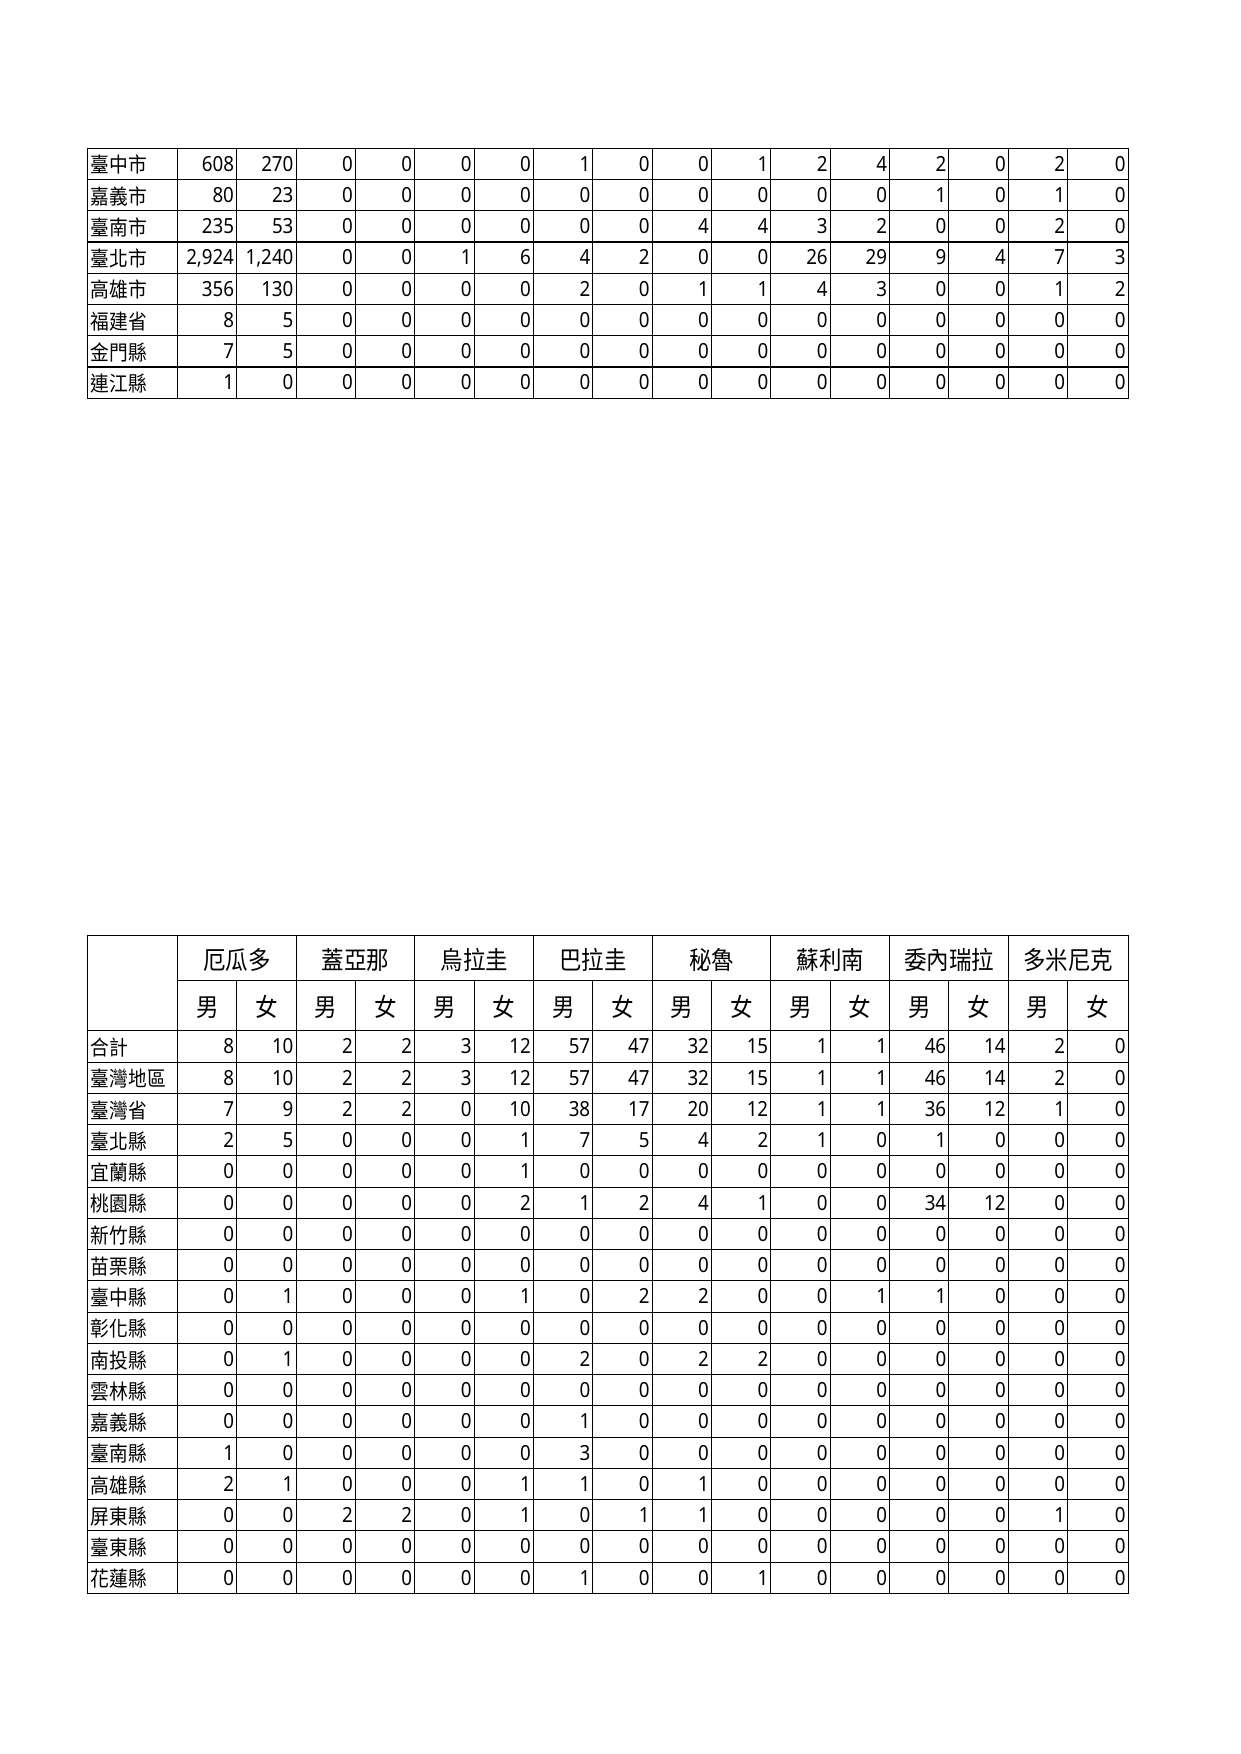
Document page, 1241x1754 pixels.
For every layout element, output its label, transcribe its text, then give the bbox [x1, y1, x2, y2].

table_header 巴拉圭 [534, 936, 652, 980]
table_cell 0 [237, 1406, 296, 1437]
table_cell 0 [475, 1313, 533, 1343]
table_cell 2 [1009, 149, 1067, 179]
table_cell 0 [415, 1156, 474, 1187]
table_cell 0 [178, 1500, 236, 1530]
table_cell 0 [593, 1344, 652, 1374]
table_cell 0 [297, 1344, 355, 1374]
table_cell 0 [949, 1375, 1008, 1405]
table_cell 0 [653, 180, 711, 210]
table_cell 0 [593, 1375, 652, 1405]
table_header 蘇利南 [771, 936, 889, 980]
table_cell 2 [297, 1031, 355, 1062]
table_cell 0 [593, 149, 652, 179]
table_cell 14 [949, 1031, 1008, 1062]
table_cell 0 [356, 1156, 414, 1187]
table_cell 1 [831, 1281, 889, 1312]
table_cell 0 [1009, 1188, 1067, 1218]
table_cell 0 [1009, 336, 1067, 366]
table_cell 0 [415, 1188, 474, 1218]
table_cell 0 [890, 368, 948, 398]
table_cell 0 [831, 368, 889, 398]
table_cell 0 [653, 1531, 711, 1562]
table_cell 2 [771, 149, 830, 179]
table_cell 53 [237, 211, 296, 241]
table_cell 0 [949, 1344, 1008, 1374]
table_cell 1 [1009, 180, 1067, 210]
table_cell 0 [1068, 368, 1128, 398]
table_cell 0 [653, 1438, 711, 1468]
table_cell 桃園縣 [88, 1188, 177, 1218]
table_cell 47 [593, 1063, 652, 1093]
table_cell 0 [475, 1219, 533, 1249]
table_cell 0 [534, 1219, 592, 1249]
table_cell 0 [771, 1188, 830, 1218]
table_cell 1 [237, 1281, 296, 1312]
table_cell 32 [653, 1031, 711, 1062]
table_cell 屏東縣 [88, 1500, 177, 1530]
table_cell 1 [771, 1094, 830, 1124]
table_cell 男 [178, 981, 236, 1030]
table_cell 0 [356, 1563, 414, 1593]
table_cell 46 [890, 1031, 948, 1062]
table_cell 臺中縣 [88, 1281, 177, 1312]
table_cell 0 [237, 1438, 296, 1468]
table_cell 0 [593, 368, 652, 398]
table_cell 0 [1068, 1406, 1128, 1437]
table_cell 0 [475, 180, 533, 210]
table_cell 1 [534, 1469, 592, 1499]
table_cell 0 [237, 1313, 296, 1343]
table_cell 10 [237, 1031, 296, 1062]
table_cell 0 [1068, 1063, 1128, 1093]
table_cell 2 [1009, 1063, 1067, 1093]
table_cell 0 [653, 336, 711, 366]
table_cell 0 [178, 1375, 236, 1405]
table_cell 0 [534, 180, 592, 210]
table_cell 0 [653, 1563, 711, 1593]
table_cell 0 [1068, 1281, 1128, 1312]
table_cell 男 [1009, 981, 1067, 1030]
table_cell 26 [771, 243, 830, 273]
table_cell 1 [653, 274, 711, 304]
table_cell 0 [415, 1563, 474, 1593]
table_cell 0 [534, 1531, 592, 1562]
table_cell 0 [297, 1156, 355, 1187]
table_cell 1 [475, 1125, 533, 1155]
table_cell 0 [890, 1531, 948, 1562]
table_cell 0 [297, 1188, 355, 1218]
table_cell 0 [771, 1375, 830, 1405]
table_cell 0 [178, 1563, 236, 1593]
table_cell 1 [534, 1406, 592, 1437]
table_cell 0 [653, 368, 711, 398]
table_cell 女 [949, 981, 1008, 1030]
table_cell 1 [237, 1344, 296, 1374]
table_cell 5 [237, 305, 296, 335]
table_cell 0 [415, 1219, 474, 1249]
table_cell 0 [831, 1344, 889, 1374]
table_cell 0 [771, 1344, 830, 1374]
table_cell 0 [831, 336, 889, 366]
table_cell 1 [831, 1063, 889, 1093]
table_cell 0 [653, 1219, 711, 1249]
table_header 委內瑞拉 [890, 936, 1008, 980]
table_cell 0 [297, 274, 355, 304]
table_cell 2 [297, 1500, 355, 1530]
table_cell 1 [178, 1438, 236, 1468]
table_cell 女 [475, 981, 533, 1030]
table_cell 0 [237, 1375, 296, 1405]
table_cell 0 [297, 1406, 355, 1437]
table_cell 1 [890, 1281, 948, 1312]
table_cell 0 [653, 1156, 711, 1187]
table_header [88, 936, 177, 1030]
table_cell 0 [890, 1469, 948, 1499]
table_cell 1 [1009, 1500, 1067, 1530]
table_cell 女 [831, 981, 889, 1030]
table_cell 0 [890, 1375, 948, 1405]
table_cell 0 [534, 1375, 592, 1405]
table_cell 0 [712, 1250, 770, 1280]
table_header 厄瓜多 [178, 936, 296, 980]
table_cell 0 [356, 1406, 414, 1437]
table_cell 0 [1009, 1313, 1067, 1343]
table_cell 2 [653, 1281, 711, 1312]
table_cell 0 [712, 1156, 770, 1187]
table_cell 0 [1068, 149, 1128, 179]
table_cell 0 [949, 1250, 1008, 1280]
table_cell 4 [831, 149, 889, 179]
table_cell 0 [534, 1156, 592, 1187]
table_cell 1 [415, 243, 474, 273]
table_cell 1 [712, 1188, 770, 1218]
table_cell 0 [1068, 180, 1128, 210]
table_cell 0 [178, 1344, 236, 1374]
table_cell 0 [1068, 1219, 1128, 1249]
table_cell 0 [890, 211, 948, 241]
table_cell 0 [415, 336, 474, 366]
table_cell 0 [1068, 1563, 1128, 1593]
table_cell 男 [415, 981, 474, 1030]
table_cell 0 [771, 180, 830, 210]
table_cell 1 [653, 1500, 711, 1530]
table_cell 0 [297, 1375, 355, 1405]
table_cell 0 [1009, 1375, 1067, 1405]
table_cell 0 [1009, 1156, 1067, 1187]
table_cell 0 [653, 149, 711, 179]
table_cell 0 [1068, 1469, 1128, 1499]
table_cell 1 [178, 368, 236, 398]
table_cell 1 [534, 149, 592, 179]
table_cell 0 [771, 1313, 830, 1343]
table_cell 0 [356, 180, 414, 210]
table_cell 0 [534, 1281, 592, 1312]
table_cell 0 [949, 1563, 1008, 1593]
table_cell 0 [771, 368, 830, 398]
table_cell 男 [297, 981, 355, 1030]
table_cell 0 [356, 305, 414, 335]
table_cell 0 [949, 274, 1008, 304]
table_cell 0 [949, 305, 1008, 335]
table_cell 0 [1009, 1438, 1067, 1468]
table_cell 57 [534, 1031, 592, 1062]
table_cell 0 [356, 1344, 414, 1374]
table_cell 0 [356, 1219, 414, 1249]
table_cell 0 [949, 1406, 1008, 1437]
table_cell 1 [771, 1063, 830, 1093]
table_cell 0 [712, 1281, 770, 1312]
table_cell 女 [593, 981, 652, 1030]
table_cell 0 [831, 305, 889, 335]
table_cell 0 [297, 1469, 355, 1499]
table_cell 0 [356, 211, 414, 241]
table_cell 0 [890, 1250, 948, 1280]
table_cell 0 [1068, 1250, 1128, 1280]
table_cell 0 [237, 1188, 296, 1218]
table_cell 0 [297, 149, 355, 179]
table_cell 0 [1009, 1250, 1067, 1280]
table_cell 0 [297, 305, 355, 335]
table_cell 4 [653, 1188, 711, 1218]
table_cell 0 [771, 1406, 830, 1437]
table_cell 1 [475, 1469, 533, 1499]
table_cell 0 [178, 1281, 236, 1312]
table_cell 臺灣地區 [88, 1063, 177, 1093]
table_cell 0 [475, 1344, 533, 1374]
table_cell 57 [534, 1063, 592, 1093]
table_cell 嘉義市 [88, 180, 177, 210]
table_cell 7 [178, 336, 236, 366]
table_cell 0 [949, 1531, 1008, 1562]
table_cell 0 [475, 1250, 533, 1280]
table_cell 0 [593, 1313, 652, 1343]
table_cell 10 [237, 1063, 296, 1093]
table_cell 0 [831, 1531, 889, 1562]
table_cell 0 [831, 1406, 889, 1437]
table_cell 臺南市 [88, 211, 177, 241]
table_cell 2 [178, 1125, 236, 1155]
table_cell 0 [771, 1250, 830, 1280]
table_cell 0 [356, 336, 414, 366]
table_cell 0 [356, 1125, 414, 1155]
table_cell 0 [475, 149, 533, 179]
table_cell 0 [356, 243, 414, 273]
table_cell 0 [831, 1500, 889, 1530]
table_cell 5 [593, 1125, 652, 1155]
table_cell 0 [831, 1125, 889, 1155]
table_cell 0 [297, 211, 355, 241]
table_cell 0 [1009, 1219, 1067, 1249]
table_cell 0 [356, 149, 414, 179]
table_cell 0 [1068, 1375, 1128, 1405]
table_cell 0 [475, 1563, 533, 1593]
table_cell 女 [356, 981, 414, 1030]
table_cell 2 [534, 274, 592, 304]
table_cell 8 [178, 305, 236, 335]
table_cell 0 [237, 1531, 296, 1562]
table_cell 15 [712, 1031, 770, 1062]
table_cell 男 [890, 981, 948, 1030]
table_cell 3 [1068, 243, 1128, 273]
table_cell 0 [949, 336, 1008, 366]
table_cell 1 [593, 1500, 652, 1530]
table_cell 0 [712, 305, 770, 335]
table_cell 0 [831, 1188, 889, 1218]
table_cell 0 [890, 1500, 948, 1530]
table_cell 2 [534, 1344, 592, 1374]
table_cell 金門縣 [88, 336, 177, 366]
table_cell 0 [1009, 1563, 1067, 1593]
table_cell 0 [356, 1188, 414, 1218]
table_cell 0 [712, 1531, 770, 1562]
table_cell 0 [415, 274, 474, 304]
table_cell 0 [712, 1406, 770, 1437]
table_cell 0 [1068, 336, 1128, 366]
table_cell 0 [475, 274, 533, 304]
table_cell 0 [297, 1125, 355, 1155]
table_cell 0 [297, 1250, 355, 1280]
table_cell 4 [653, 211, 711, 241]
table_cell 花蓮縣 [88, 1563, 177, 1593]
table_header 秘魯 [653, 936, 770, 980]
table_cell 3 [771, 211, 830, 241]
table_header 多米尼克 [1009, 936, 1128, 980]
table_cell 臺南縣 [88, 1438, 177, 1468]
table_cell 0 [653, 243, 711, 273]
table_cell 0 [1068, 1094, 1128, 1124]
table_cell 0 [356, 274, 414, 304]
table_cell 5 [237, 336, 296, 366]
table_cell 1 [475, 1281, 533, 1312]
table_cell 0 [653, 1313, 711, 1343]
table_cell 0 [475, 1375, 533, 1405]
table_cell 0 [1009, 1406, 1067, 1437]
table_cell 嘉義縣 [88, 1406, 177, 1437]
table_cell 0 [949, 1281, 1008, 1312]
table_cell 新竹縣 [88, 1219, 177, 1249]
table_cell 0 [534, 305, 592, 335]
table_cell 34 [890, 1188, 948, 1218]
table_cell 2 [356, 1031, 414, 1062]
table_cell 0 [178, 1406, 236, 1437]
table_cell 3 [415, 1031, 474, 1062]
table_cell 0 [237, 1250, 296, 1280]
table_cell 4 [653, 1125, 711, 1155]
table_cell 0 [890, 1156, 948, 1187]
table_cell 高雄縣 [88, 1469, 177, 1499]
table_cell 0 [890, 336, 948, 366]
table_cell 4 [712, 211, 770, 241]
table_cell 0 [356, 1281, 414, 1312]
table_cell 2 [593, 1188, 652, 1218]
table_cell 臺灣省 [88, 1094, 177, 1124]
table_cell 1 [831, 1094, 889, 1124]
table_cell 女 [712, 981, 770, 1030]
table_cell 0 [475, 1531, 533, 1562]
table_cell 10 [475, 1094, 533, 1124]
table_cell 0 [712, 1500, 770, 1530]
table_cell 608 [178, 149, 236, 179]
table_cell 0 [178, 1313, 236, 1343]
table_cell 0 [949, 1156, 1008, 1187]
table_cell 1 [653, 1469, 711, 1499]
table_cell 0 [949, 180, 1008, 210]
table_cell 12 [712, 1094, 770, 1124]
table_cell 0 [831, 1250, 889, 1280]
table_cell 女 [237, 981, 296, 1030]
table_cell 1 [712, 1563, 770, 1593]
table_cell 2 [712, 1125, 770, 1155]
table_cell 1 [534, 1563, 592, 1593]
table_cell 0 [831, 1219, 889, 1249]
table_cell 1,240 [237, 243, 296, 273]
table_cell 0 [415, 1406, 474, 1437]
table_cell 0 [534, 1500, 592, 1530]
table_cell 0 [1068, 1031, 1128, 1062]
table_cell 苗栗縣 [88, 1250, 177, 1280]
table_cell 23 [237, 180, 296, 210]
table_cell 0 [475, 368, 533, 398]
table_cell 0 [593, 305, 652, 335]
table_cell 0 [297, 243, 355, 273]
table_cell 0 [534, 1250, 592, 1280]
table_cell 0 [297, 1219, 355, 1249]
table_cell 0 [534, 368, 592, 398]
table_cell 1 [475, 1500, 533, 1530]
table_cell 0 [297, 1438, 355, 1468]
table_cell 0 [890, 1563, 948, 1593]
table_cell 0 [534, 336, 592, 366]
table_cell 2 [831, 211, 889, 241]
table_cell 1 [771, 1031, 830, 1062]
table_cell 0 [890, 1313, 948, 1343]
table_cell 1 [890, 1125, 948, 1155]
table_cell 2 [593, 1281, 652, 1312]
table_cell 0 [415, 1125, 474, 1155]
table_cell 0 [949, 1125, 1008, 1155]
table_cell 3 [534, 1438, 592, 1468]
table_cell 0 [653, 1250, 711, 1280]
table_cell 1 [1009, 1094, 1067, 1124]
table_cell 0 [593, 336, 652, 366]
table_cell 0 [712, 1219, 770, 1249]
table_cell 0 [415, 1469, 474, 1499]
table_cell 男 [653, 981, 711, 1030]
table_cell 0 [771, 305, 830, 335]
table_cell 0 [949, 149, 1008, 179]
table_cell 0 [771, 336, 830, 366]
table_cell 0 [712, 368, 770, 398]
table_cell 2 [1009, 211, 1067, 241]
table_cell 32 [653, 1063, 711, 1093]
table_cell 連江縣 [88, 368, 177, 398]
table_cell 0 [593, 1438, 652, 1468]
table_cell 2 [593, 243, 652, 273]
table_cell 0 [653, 305, 711, 335]
table_cell 0 [237, 1563, 296, 1593]
table_cell 0 [890, 1219, 948, 1249]
table_cell 0 [949, 1500, 1008, 1530]
table_cell 0 [949, 368, 1008, 398]
table_cell 0 [949, 1219, 1008, 1249]
table_cell 0 [712, 336, 770, 366]
table_cell 臺中市 [88, 149, 177, 179]
table_cell 47 [593, 1031, 652, 1062]
table_cell 0 [831, 1438, 889, 1468]
table_cell 0 [890, 1438, 948, 1468]
table_cell 0 [771, 1438, 830, 1468]
table_cell 0 [356, 1531, 414, 1562]
table_cell 0 [593, 1406, 652, 1437]
table_cell 4 [534, 243, 592, 273]
table_cell 2 [356, 1500, 414, 1530]
table_cell 0 [534, 1313, 592, 1343]
table_cell 2 [356, 1063, 414, 1093]
table_cell 0 [415, 305, 474, 335]
table_cell 0 [178, 1219, 236, 1249]
table_cell 0 [1068, 305, 1128, 335]
table_cell 2 [297, 1063, 355, 1093]
table_cell 0 [831, 1563, 889, 1593]
table_cell 1 [475, 1156, 533, 1187]
table_cell 1 [1009, 274, 1067, 304]
table_cell 0 [1009, 1344, 1067, 1374]
table_cell 0 [475, 1438, 533, 1468]
table_cell 0 [890, 1344, 948, 1374]
table_cell 2 [356, 1094, 414, 1124]
table_cell 0 [1009, 1469, 1067, 1499]
table_cell 0 [771, 1500, 830, 1530]
table_cell 0 [415, 1500, 474, 1530]
table_cell 0 [890, 305, 948, 335]
table_cell 12 [949, 1094, 1008, 1124]
table_cell 9 [890, 243, 948, 273]
table_cell 0 [237, 368, 296, 398]
table_cell 0 [771, 1563, 830, 1593]
table_cell 2 [712, 1344, 770, 1374]
table_cell 12 [949, 1188, 1008, 1218]
table_cell 3 [831, 274, 889, 304]
table_cell 0 [297, 1563, 355, 1593]
table_cell 1 [712, 149, 770, 179]
table_cell 0 [1009, 368, 1067, 398]
table_cell 0 [356, 1469, 414, 1499]
table_cell 0 [1068, 1125, 1128, 1155]
table_cell 0 [593, 1156, 652, 1187]
table_cell 0 [831, 1375, 889, 1405]
table_cell 270 [237, 149, 296, 179]
table_cell 0 [1068, 1188, 1128, 1218]
table_cell 男 [534, 981, 592, 1030]
table_cell 2 [297, 1094, 355, 1124]
table_cell 0 [593, 1469, 652, 1499]
table_cell 0 [415, 1531, 474, 1562]
table_cell 0 [1068, 211, 1128, 241]
table_cell 0 [297, 368, 355, 398]
table_cell 0 [178, 1188, 236, 1218]
table_cell 0 [831, 1469, 889, 1499]
table_cell 356 [178, 274, 236, 304]
table_cell 0 [178, 1250, 236, 1280]
table_cell 0 [890, 1406, 948, 1437]
table_cell 0 [653, 1375, 711, 1405]
table_cell 0 [712, 1469, 770, 1499]
table_cell 0 [712, 1313, 770, 1343]
table_cell 0 [949, 211, 1008, 241]
table_cell 高雄市 [88, 274, 177, 304]
table_cell 80 [178, 180, 236, 210]
table_cell 7 [1009, 243, 1067, 273]
table_cell 0 [415, 1313, 474, 1343]
table_cell 1 [534, 1188, 592, 1218]
table_cell 7 [178, 1094, 236, 1124]
table_cell 臺東縣 [88, 1531, 177, 1562]
table_cell 0 [712, 180, 770, 210]
table_cell 0 [771, 1156, 830, 1187]
table_cell 2 [653, 1344, 711, 1374]
table_cell 0 [178, 1156, 236, 1187]
table_cell 0 [949, 1313, 1008, 1343]
table_cell 0 [831, 1156, 889, 1187]
table_cell 0 [712, 1375, 770, 1405]
table_cell 2,924 [178, 243, 236, 273]
table_cell 彰化縣 [88, 1313, 177, 1343]
table_cell 7 [534, 1125, 592, 1155]
table_cell 臺北縣 [88, 1125, 177, 1155]
table_cell 8 [178, 1031, 236, 1062]
table_cell 0 [1068, 1313, 1128, 1343]
table_cell 0 [415, 211, 474, 241]
table_cell 0 [297, 1281, 355, 1312]
table_cell 女 [1068, 981, 1128, 1030]
table_cell 4 [771, 274, 830, 304]
table_cell 14 [949, 1063, 1008, 1093]
table_cell 0 [237, 1500, 296, 1530]
table_cell 0 [593, 211, 652, 241]
table_cell 2 [1009, 1031, 1067, 1062]
table_cell 0 [475, 336, 533, 366]
table_cell 0 [593, 1531, 652, 1562]
table_cell 0 [1009, 1125, 1067, 1155]
table_cell 38 [534, 1094, 592, 1124]
table_cell 2 [1068, 274, 1128, 304]
table_cell 0 [771, 1469, 830, 1499]
table_cell 0 [593, 1250, 652, 1280]
table_cell 0 [1068, 1531, 1128, 1562]
table_cell 9 [237, 1094, 296, 1124]
table_cell 0 [475, 305, 533, 335]
table_cell 0 [297, 1531, 355, 1562]
table_cell 0 [653, 1406, 711, 1437]
table_cell 0 [771, 1219, 830, 1249]
table_cell 0 [415, 1094, 474, 1124]
table_cell 12 [475, 1031, 533, 1062]
table_cell 0 [890, 274, 948, 304]
table_cell 2 [475, 1188, 533, 1218]
table_cell 12 [475, 1063, 533, 1093]
table_cell 1 [831, 1031, 889, 1062]
table_cell 0 [297, 336, 355, 366]
table_cell 0 [771, 1531, 830, 1562]
table_cell 2 [890, 149, 948, 179]
table_cell 235 [178, 211, 236, 241]
table_cell 1 [712, 274, 770, 304]
table_cell 0 [297, 1313, 355, 1343]
table_cell 0 [593, 1563, 652, 1593]
table_cell 1 [771, 1125, 830, 1155]
table_cell 宜蘭縣 [88, 1156, 177, 1187]
table_cell 南投縣 [88, 1344, 177, 1374]
table_cell 0 [593, 274, 652, 304]
table_cell 0 [178, 1531, 236, 1562]
table_cell 29 [831, 243, 889, 273]
table_cell 8 [178, 1063, 236, 1093]
table_cell 0 [415, 1281, 474, 1312]
table_cell 0 [1068, 1500, 1128, 1530]
table_cell 0 [593, 180, 652, 210]
table_cell 0 [712, 1438, 770, 1468]
table_cell 3 [415, 1063, 474, 1093]
table_cell 20 [653, 1094, 711, 1124]
table_cell 0 [237, 1219, 296, 1249]
table_cell 0 [831, 180, 889, 210]
table_cell 0 [415, 1250, 474, 1280]
table_cell 臺北市 [88, 243, 177, 273]
table_header 烏拉圭 [415, 936, 533, 980]
table_header 蓋亞那 [297, 936, 414, 980]
table_cell 0 [534, 211, 592, 241]
table_cell 0 [356, 1250, 414, 1280]
table_cell 0 [415, 149, 474, 179]
table_cell 2 [178, 1469, 236, 1499]
table_cell 0 [356, 1313, 414, 1343]
table_cell 0 [593, 1219, 652, 1249]
table_cell 0 [356, 368, 414, 398]
table_cell 130 [237, 274, 296, 304]
table_cell 0 [1068, 1438, 1128, 1468]
table_cell 6 [475, 243, 533, 273]
table_cell 0 [415, 180, 474, 210]
table_cell 0 [415, 1438, 474, 1468]
table_cell 0 [475, 211, 533, 241]
table_cell 0 [415, 368, 474, 398]
table_cell 0 [1068, 1156, 1128, 1187]
table_cell 4 [949, 243, 1008, 273]
table_cell 17 [593, 1094, 652, 1124]
table_cell 0 [949, 1469, 1008, 1499]
table_cell 0 [1009, 305, 1067, 335]
table_cell 46 [890, 1063, 948, 1093]
table_cell 0 [415, 1375, 474, 1405]
table_cell 0 [356, 1438, 414, 1468]
table_cell 0 [831, 1313, 889, 1343]
table_cell 0 [415, 1344, 474, 1374]
table_cell 0 [475, 1406, 533, 1437]
table_cell 1 [890, 180, 948, 210]
table_cell 0 [237, 1156, 296, 1187]
table_cell 0 [1068, 1344, 1128, 1374]
table_cell 男 [771, 981, 830, 1030]
table_cell 福建省 [88, 305, 177, 335]
table_cell 0 [1009, 1531, 1067, 1562]
table_cell 5 [237, 1125, 296, 1155]
table_cell 0 [949, 1438, 1008, 1468]
table_cell 雲林縣 [88, 1375, 177, 1405]
table_cell 0 [356, 1375, 414, 1405]
table_cell 15 [712, 1063, 770, 1093]
table_cell 0 [712, 243, 770, 273]
table_cell 合計 [88, 1031, 177, 1062]
table_cell 0 [297, 180, 355, 210]
table_cell 0 [771, 1281, 830, 1312]
table_cell 1 [237, 1469, 296, 1499]
table_cell 0 [1009, 1281, 1067, 1312]
table_cell 36 [890, 1094, 948, 1124]
